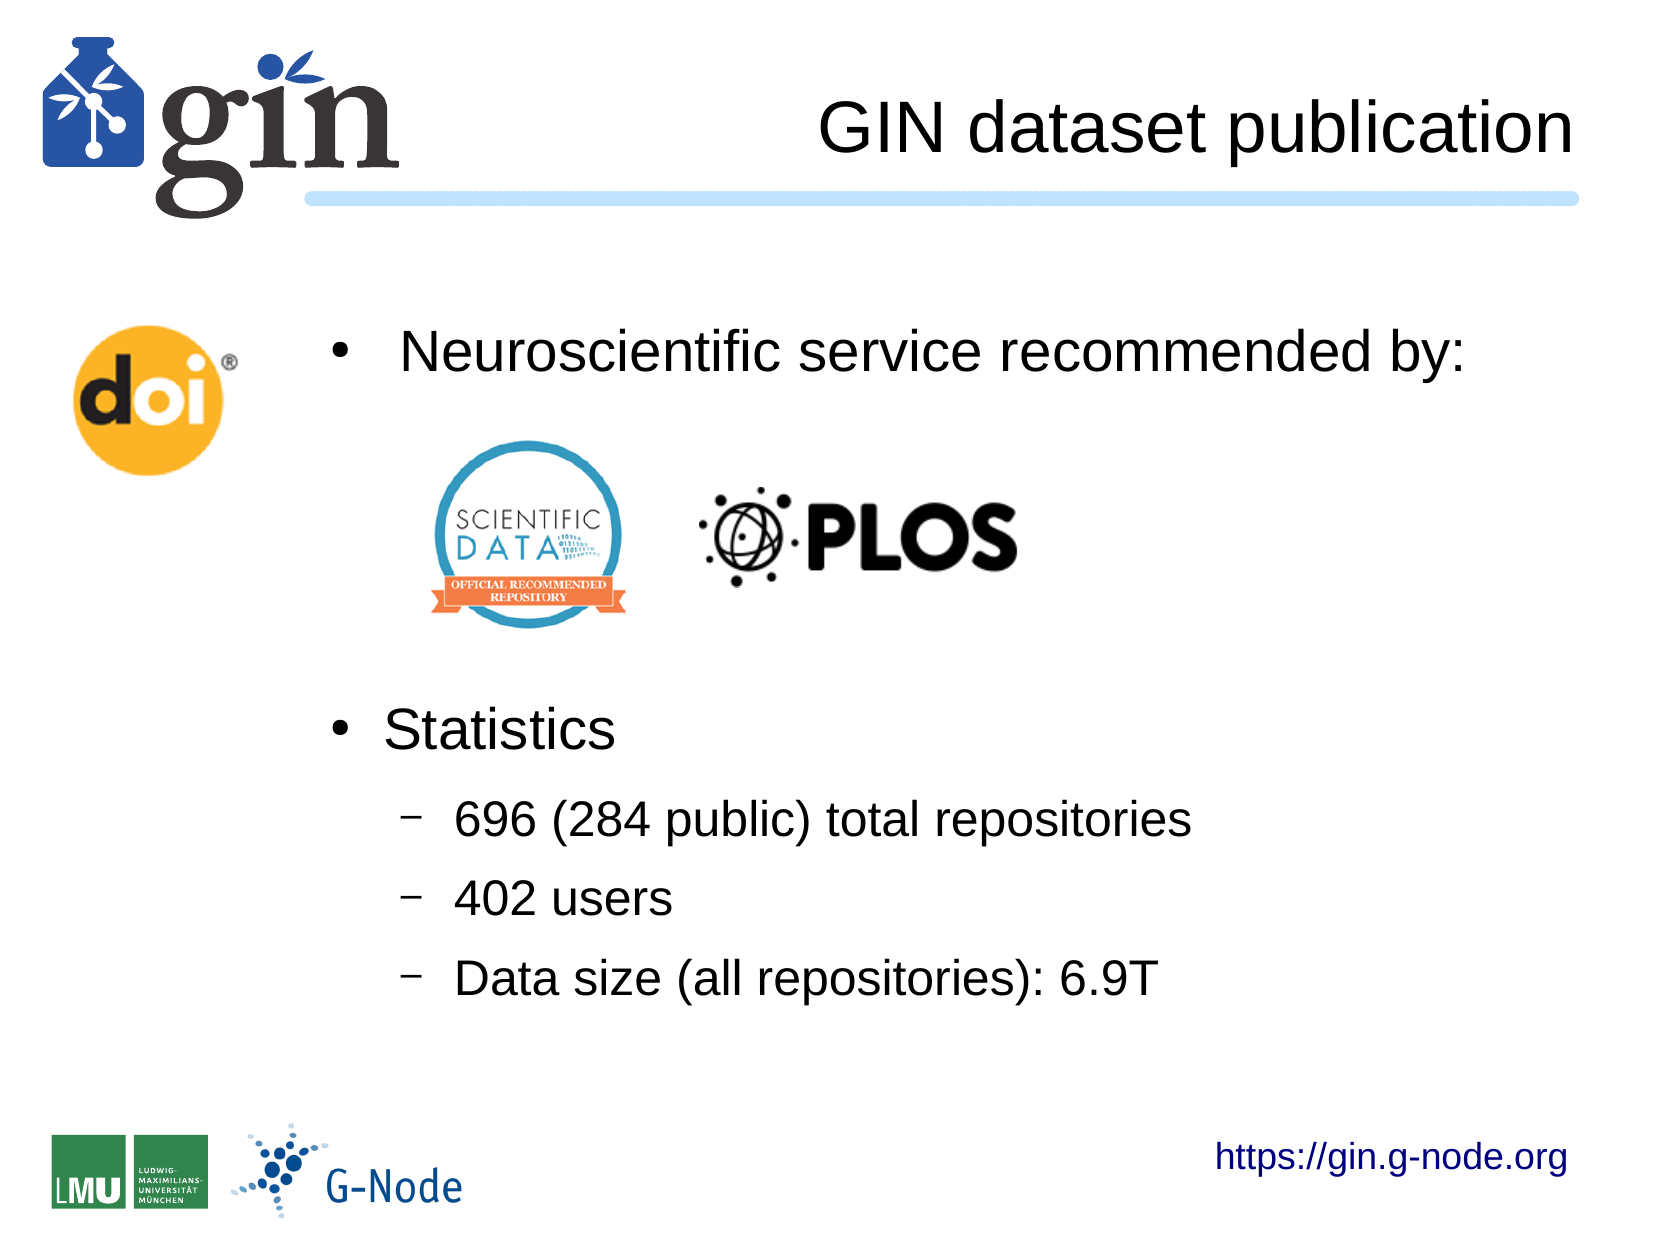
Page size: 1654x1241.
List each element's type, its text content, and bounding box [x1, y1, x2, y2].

picture [66, 320, 241, 481]
text_box GIN dataset publication [87, 30, 1576, 226]
picture [230, 1123, 467, 1219]
picture [699, 487, 1019, 588]
picture [33, 30, 409, 224]
picture [431, 437, 626, 633]
text_box https://gin.g-node.org [1200, 1128, 1625, 1186]
list Neuroscientific service recommended by: Statistics 696 (284 public) total repositories 402 users Data size (all repositories): 6.9T [312, 318, 1595, 961]
